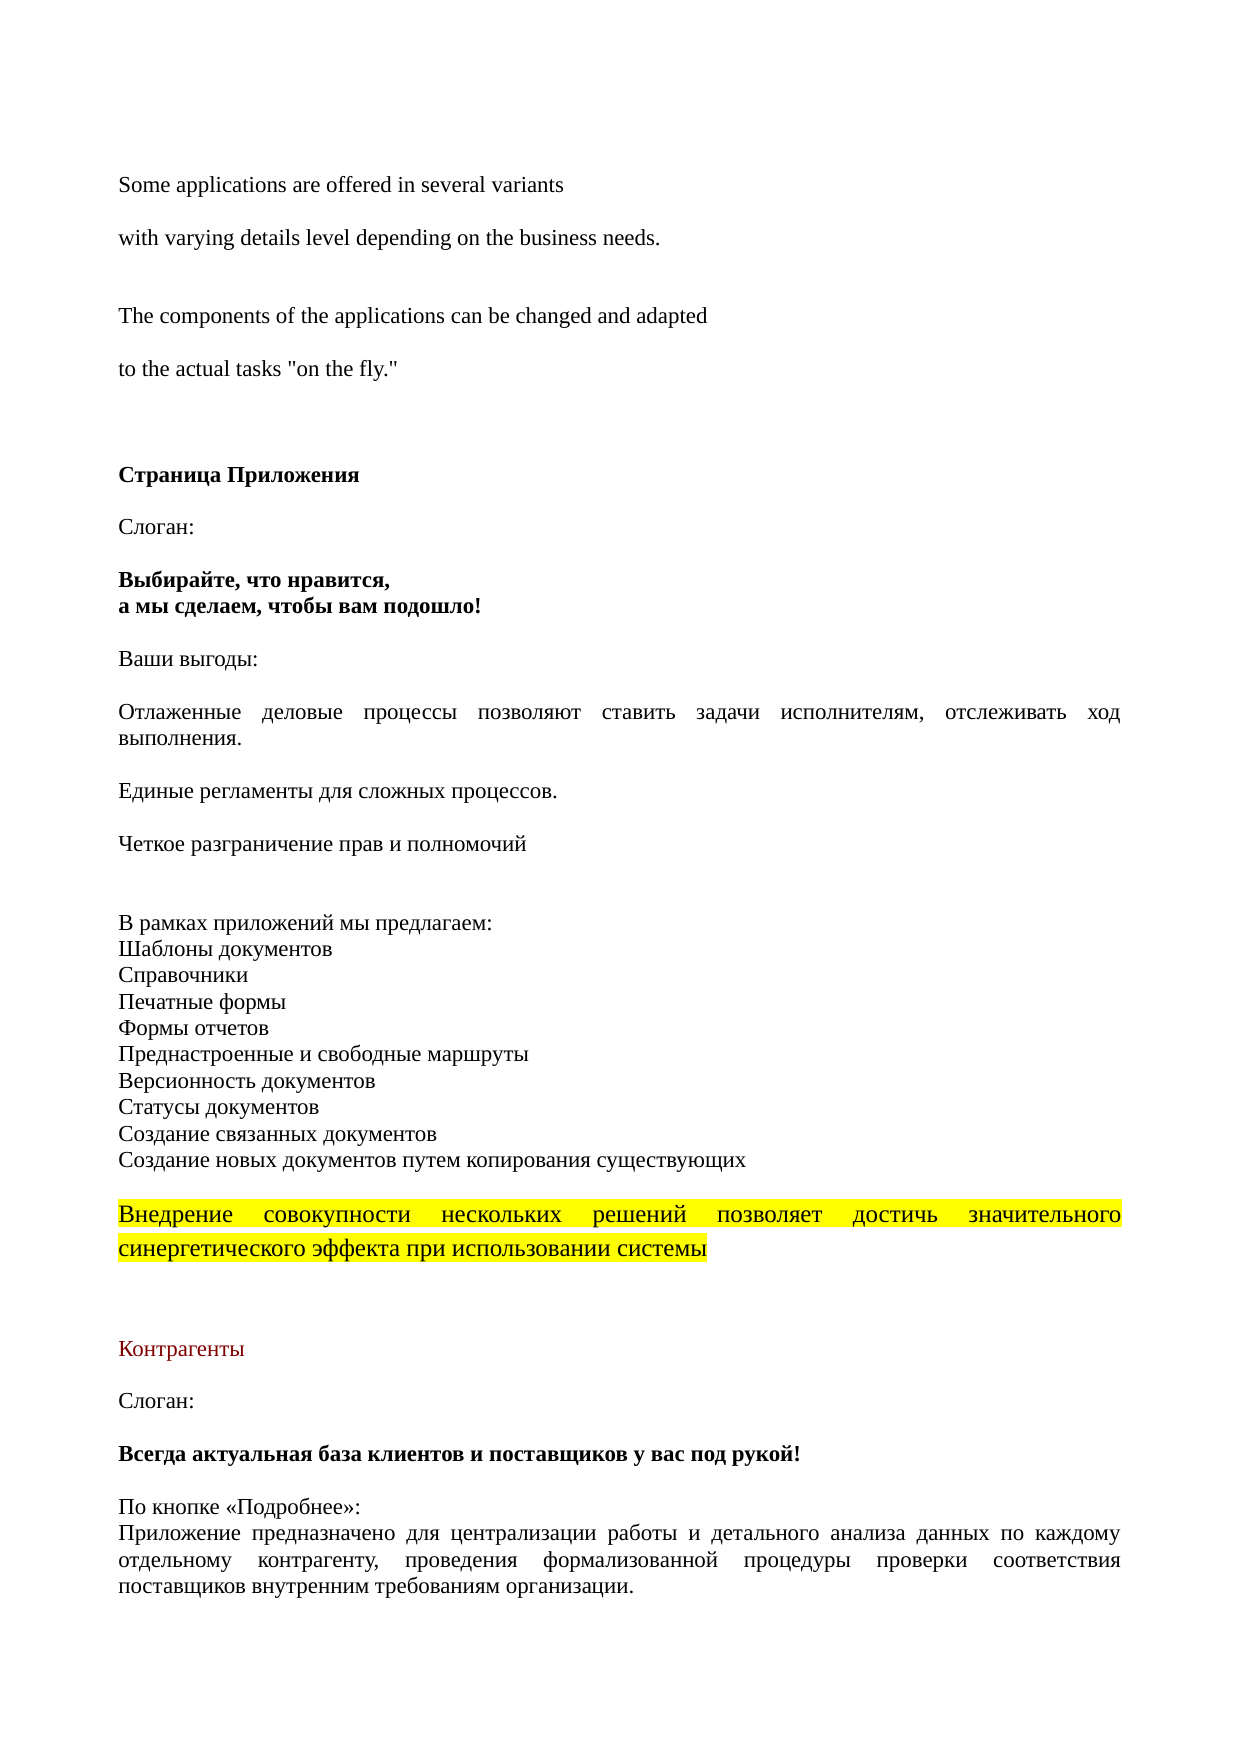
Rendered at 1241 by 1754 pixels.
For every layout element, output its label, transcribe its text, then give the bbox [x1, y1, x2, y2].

text Слоган: [118, 1388, 1122, 1414]
text Справочники [118, 961, 1122, 988]
text Единые регламенты для сложных процессов. [118, 777, 1122, 803]
text Страница Приложения [118, 461, 1122, 487]
text Четкое разграничение прав и полномочий [118, 830, 1122, 856]
text Печатные формы [118, 988, 1122, 1014]
text Статусы документов [118, 1093, 1122, 1119]
text Преднастроенные и свободные маршруты [118, 1041, 1122, 1067]
text Создание связанных документов [118, 1119, 1122, 1146]
text Всегда актуальная база клиентов и поставщиков у вас под рукой! [118, 1440, 1122, 1467]
text По кнопке «Подробнее»: [118, 1493, 1122, 1519]
text Слоган: [118, 513, 1122, 540]
text Ваши выгоды: [118, 645, 1122, 672]
text Отлаженные деловые процессы позволяют ставить задачи исполнителям, отслеживать ход выполнения. [118, 698, 1122, 751]
text Внедрение совокупности нескольких решений позволяет достичь значительного синергетического эффекта при использовании системы [118, 1199, 1122, 1262]
text Выбирайте, что нравится, [118, 566, 1122, 592]
text Версионность документов [118, 1067, 1122, 1093]
text Формы отчетов [118, 1014, 1122, 1041]
text а мы сделаем, чтобы вам подошло! [118, 592, 1122, 619]
text with varying details level depending on the business needs. [118, 223, 1122, 250]
text Создание новых документов путем копирования существующих [118, 1146, 1122, 1172]
text to the actual tasks "on the fly." [118, 355, 1122, 382]
text Приложение предназначено для централизации работы и детального анализа данных по каждому отдельному контрагенту, проведения формализованной процедуры проверки соответствия поставщиков внутренним требованиям организации. [118, 1519, 1122, 1598]
text The components of the applications can be changed and adapted [118, 303, 1122, 329]
text Контрагенты [118, 1335, 1122, 1361]
text Шаблоны документов [118, 935, 1122, 961]
text Some applications are offered in several variants [118, 171, 1122, 197]
text В рамках приложений мы предлагаем: [118, 909, 1122, 935]
